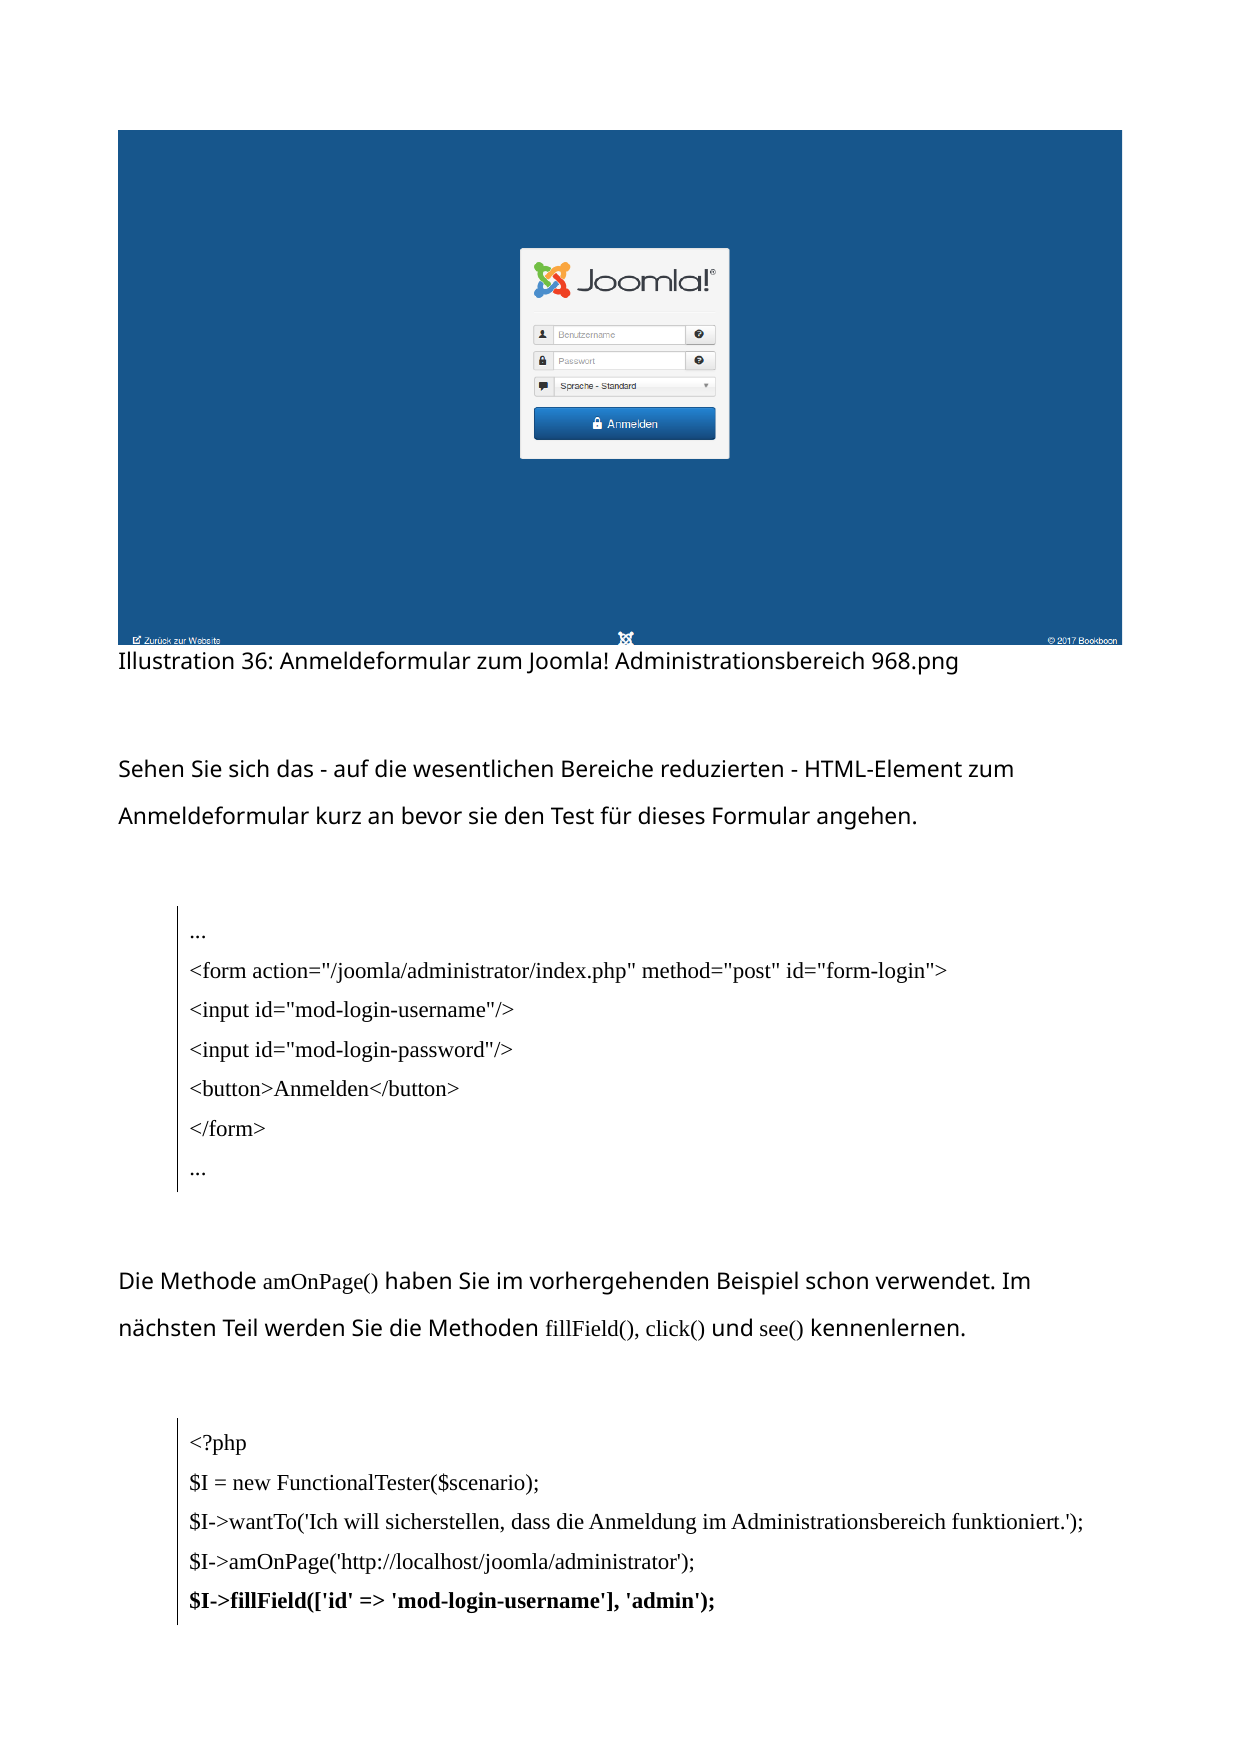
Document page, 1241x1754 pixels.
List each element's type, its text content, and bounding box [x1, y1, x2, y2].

text Illustration 36: Anmeldeformular zum Joomla! Administrationsbereich 968.png [118, 645, 1122, 676]
text <?php $I = new FunctionalTester($scenario); $I->wantTo('Ich will sicherstellen, dass die Anmeldung im Administrationsbereich funktioniert.'); $I->amOnPage('http://localhost/joomla/administrator'); $I->fillField(['id' => 'mod-login-username'], 'admin'); [177, 1417, 1122, 1625]
picture [118, 130, 1123, 645]
text Sehen Sie sich das - auf die wesentlichen Bereiche reduzierten - HTML-Element zum Anmeldeformular kurz an bevor sie den Test für dieses Formular angehen. [118, 753, 1122, 831]
text Die Methode amOnPage() haben Sie im vorhergehenden Beispiel schon verwendet. Im nächsten Teil werden Sie die Methoden fillField(), click() und see() kennenlernen. [118, 1265, 1122, 1343]
text ... <form action="/joomla/administrator/index.php" method="post" id="form-login"> <input id="mod-login-username"/> <input id="mod-login-password"/> <button>Anmelden</button> </form> ... [178, 906, 1122, 1192]
